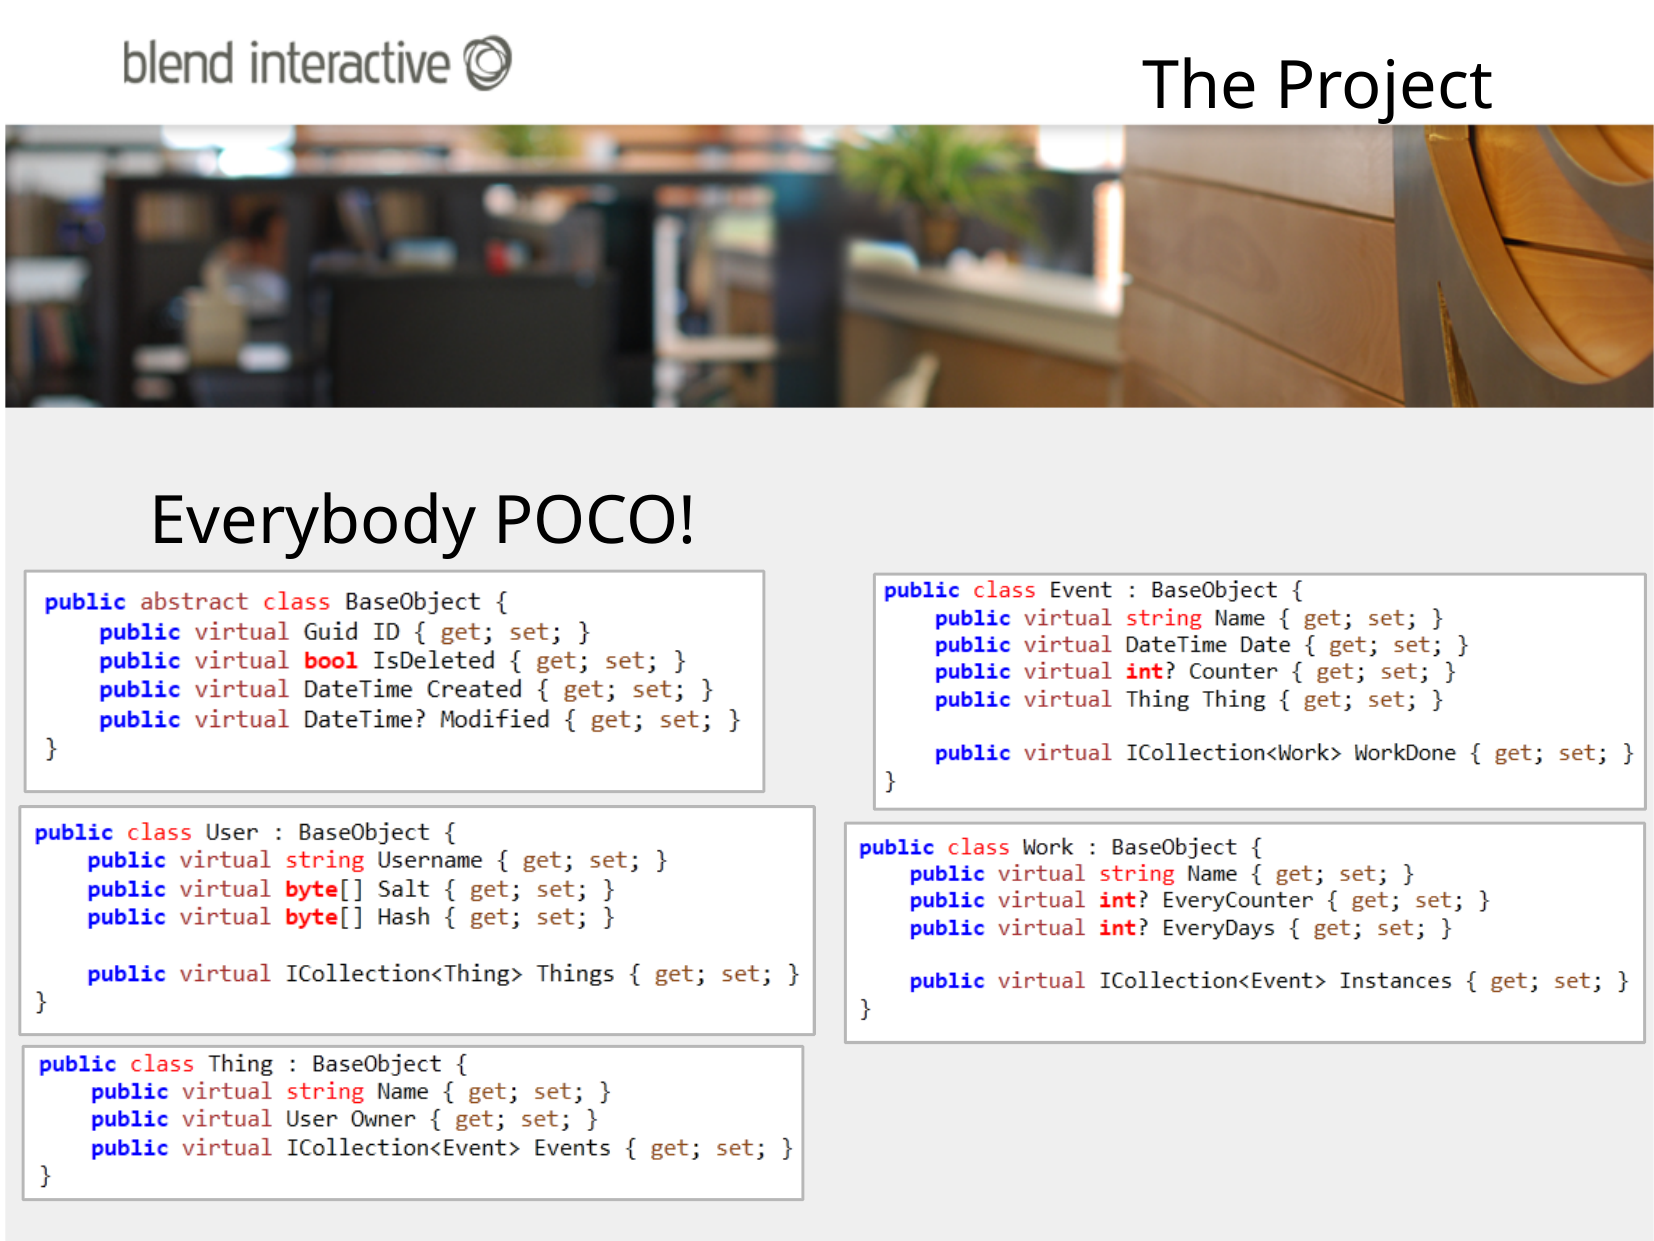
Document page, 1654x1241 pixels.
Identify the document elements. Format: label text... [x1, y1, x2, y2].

text_box The Project [1127, 30, 1486, 125]
picture [5, 4, 1654, 1241]
text_box Everybody POCO! [135, 465, 661, 561]
